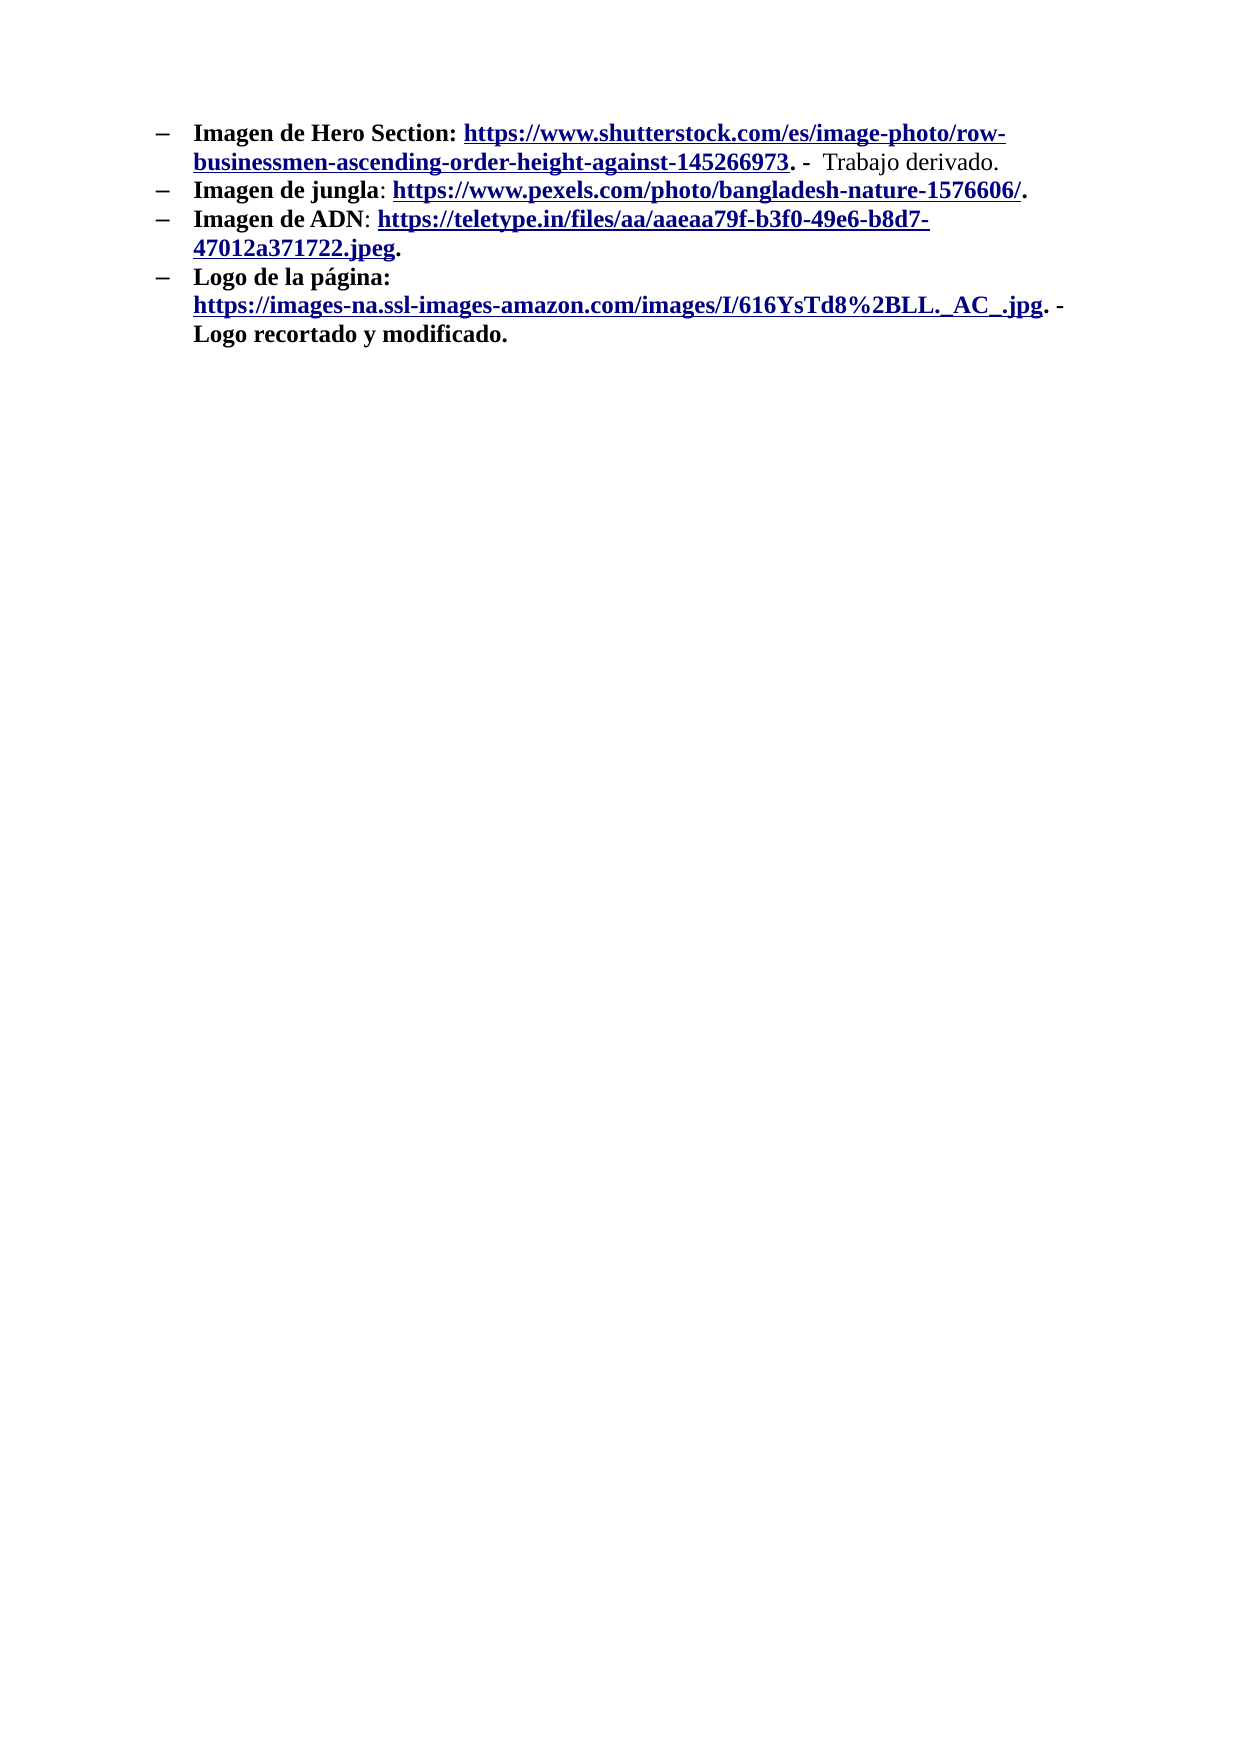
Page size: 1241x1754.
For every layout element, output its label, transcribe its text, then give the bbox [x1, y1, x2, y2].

list Imagen de ADN: https://teletype.in/files/aa/aaeaa79f-b3f0-49e6-b8d7-47012a371722.jpeg. [156, 204, 1122, 262]
list Imagen de Hero Section: https://www.shutterstock.com/es/image-photo/row-businessmen-ascending-order-height-against-145266973. - Trabajo derivado. [156, 118, 1122, 176]
list Imagen de jungla: https://www.pexels.com/photo/bangladesh-nature-1576606/. [156, 176, 1122, 204]
list Logo de la página: https://images-na.ssl-images-amazon.com/images/I/616YsTd8%2BLL._AC_.jpg. - Logo recortado y modificado. [156, 262, 1122, 348]
